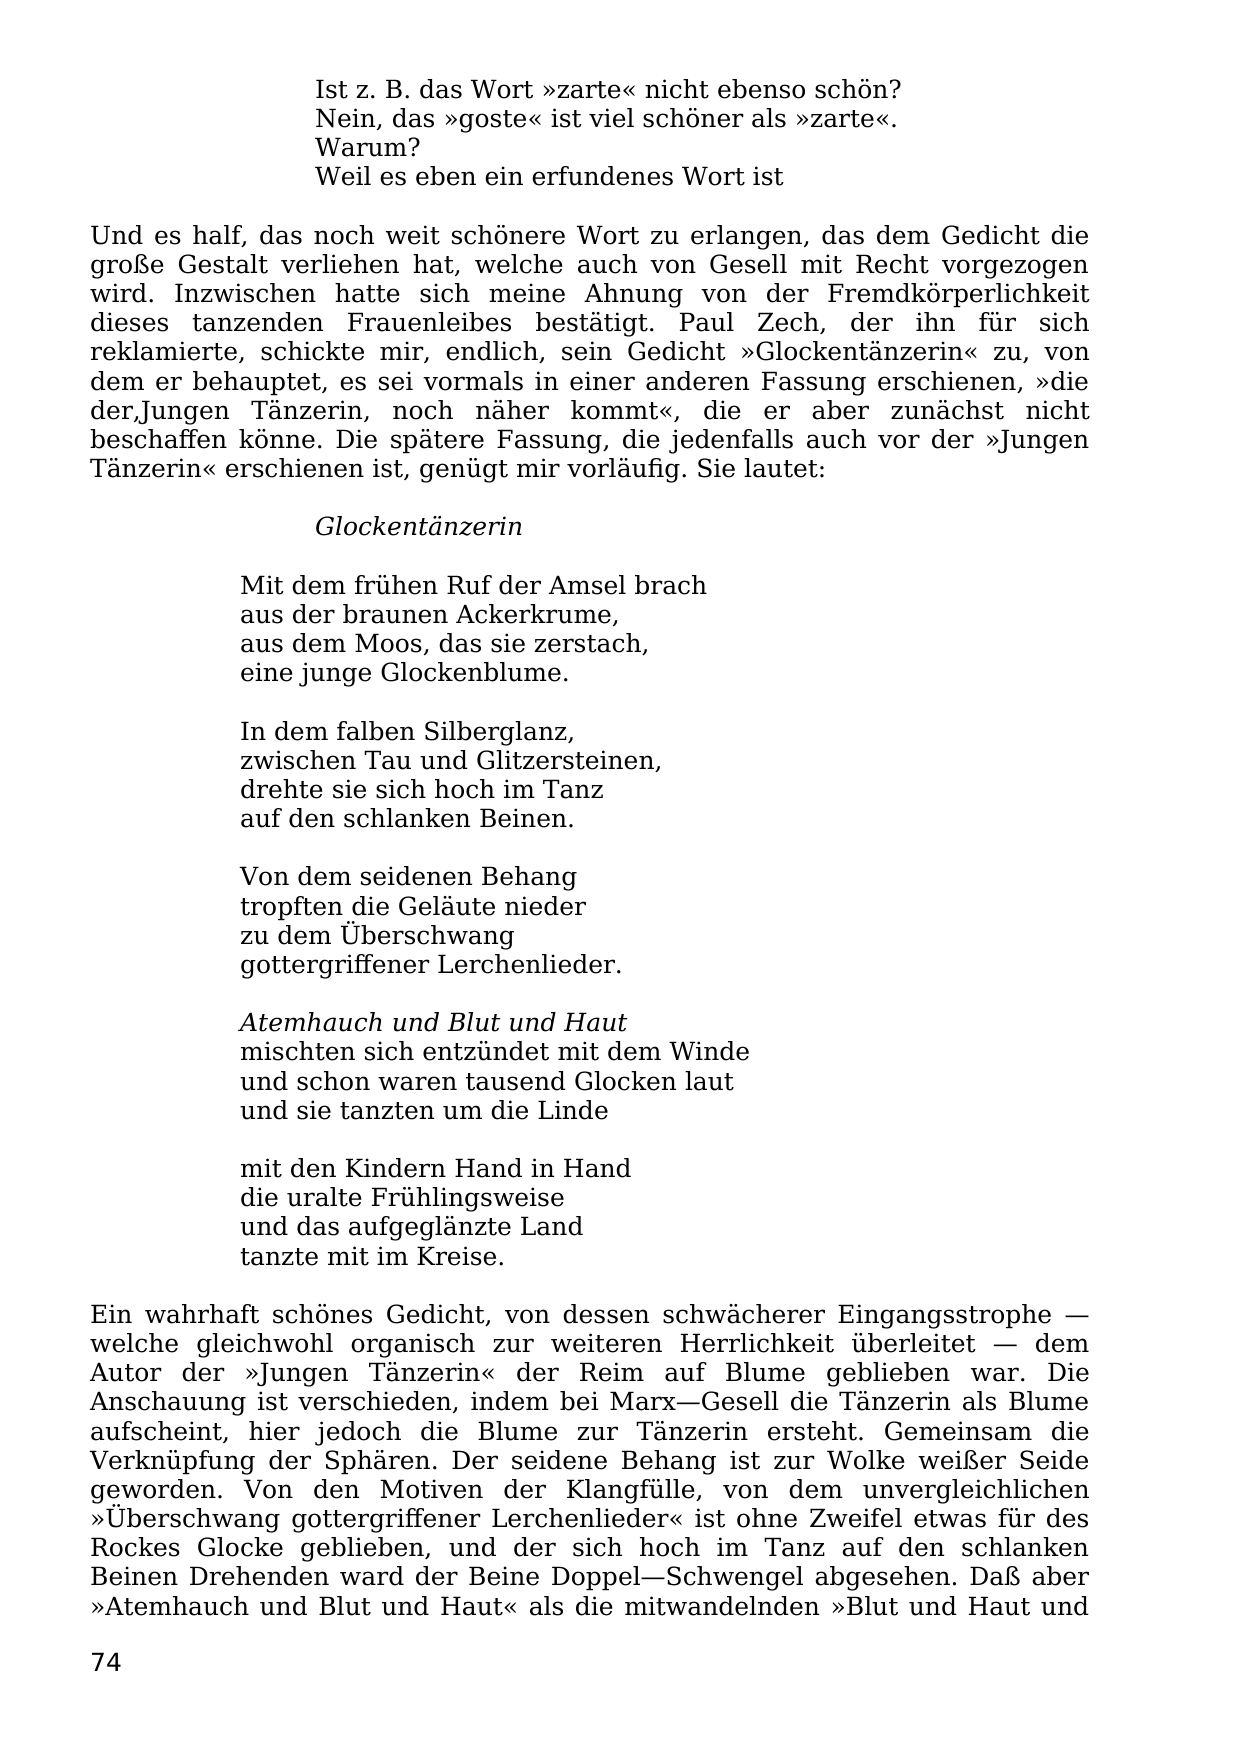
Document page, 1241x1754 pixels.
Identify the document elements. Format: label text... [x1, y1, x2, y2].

text auf den schlanken Beinen. [240, 804, 1091, 833]
text tropften die Geläute nieder [240, 892, 1091, 921]
text gottergriffener Lerchenlieder. [240, 950, 1091, 979]
text mit den Kindern Hand in Hand [240, 1154, 1091, 1183]
text und sie tanzten um die Linde [240, 1096, 1091, 1125]
text aus dem Moos, das sie zerstach, [240, 629, 1091, 658]
text Warum? [240, 133, 1091, 162]
text zu dem Überschwang [240, 921, 1091, 950]
text zwischen Tau und Glitzersteinen, [240, 746, 1091, 775]
text Und es half, das noch weit schönere Wort zu erlangen, das dem Gedicht die große Gestalt verliehen hat, welche auch von Gesell mit Recht vorgezogen wird. Inzwischen hatte sich meine Ahnung von der Fremdkörperlichkeit dieses tanzenden Frauenleibes bestätigt. Paul Zech, der ihn für sich reklamierte, schickte mir, endlich, sein Gedicht »Glockentänzerin« zu, von dem er behauptet, es sei vormals in einer anderen Fassung erschienen, »die der,Jungen Tänzerin, noch näher kommt«, die er aber zunächst nicht beschaffen könne. Die spätere Fassung, die jedenfalls auch vor der »Jungen Tänzerin« erschienen ist, genügt mir vorläufig. Sie lautet: [90, 221, 1091, 483]
text In dem falben Silberglanz, [240, 717, 1091, 746]
text Ist z. B. das Wort »zarte« nicht ebenso schön? [240, 75, 1091, 104]
text drehte sie sich hoch im Tanz [240, 775, 1091, 804]
text und schon waren tausend Glocken laut [240, 1067, 1091, 1096]
text Ein wahrhaft schönes Gedicht, von dessen schwächerer Eingangsstrophe — welche gleichwohl organisch zur weiteren Herrlichkeit überleitet — dem Autor der »Jungen Tänzerin« der Reim auf Blume geblieben war. Die Anschauung ist verschieden, indem bei Marx—Gesell die Tänzerin als Blume aufscheint, hier jedoch die Blume zur Tänzerin ersteht. Gemeinsam die Verknüpfung der Sphären. Der seidene Behang ist zur Wolke weißer Seide geworden. Von den Motiven der Klangfülle, von dem unvergleichlichen »Überschwang gottergriffener Lerchenlieder« ist ohne Zweifel etwas für des Rockes Glocke geblieben, und der sich hoch im Tanz auf den schlanken Beinen Drehenden ward der Beine Doppel—Schwengel abgesehen. Daß aber »Atemhauch und Blut und Haut« als die mitwandelnden »Blut und Haut und [90, 1300, 1091, 1621]
text Nein, das »goste« ist viel schöner als »zarte«. [240, 104, 1091, 133]
text mischten sich entzündet mit dem Winde [240, 1037, 1091, 1067]
text Von dem seidenen Behang [240, 862, 1091, 892]
text tanzte mit im Kreise. [240, 1242, 1091, 1271]
text eine junge Glockenblume. [240, 658, 1091, 687]
text und das aufgeglänzte Land [240, 1212, 1091, 1242]
text Atemhauch und Blut und Haut [240, 1008, 1091, 1037]
text Glockentänzerin [240, 512, 1091, 542]
text aus der braunen Ackerkrume, [240, 600, 1091, 629]
text Weil es eben ein erfundenes Wort ist [240, 162, 1091, 192]
text Mit dem frühen Ruf der Amsel brach [240, 571, 1091, 600]
text die uralte Frühlingsweise [240, 1183, 1091, 1212]
